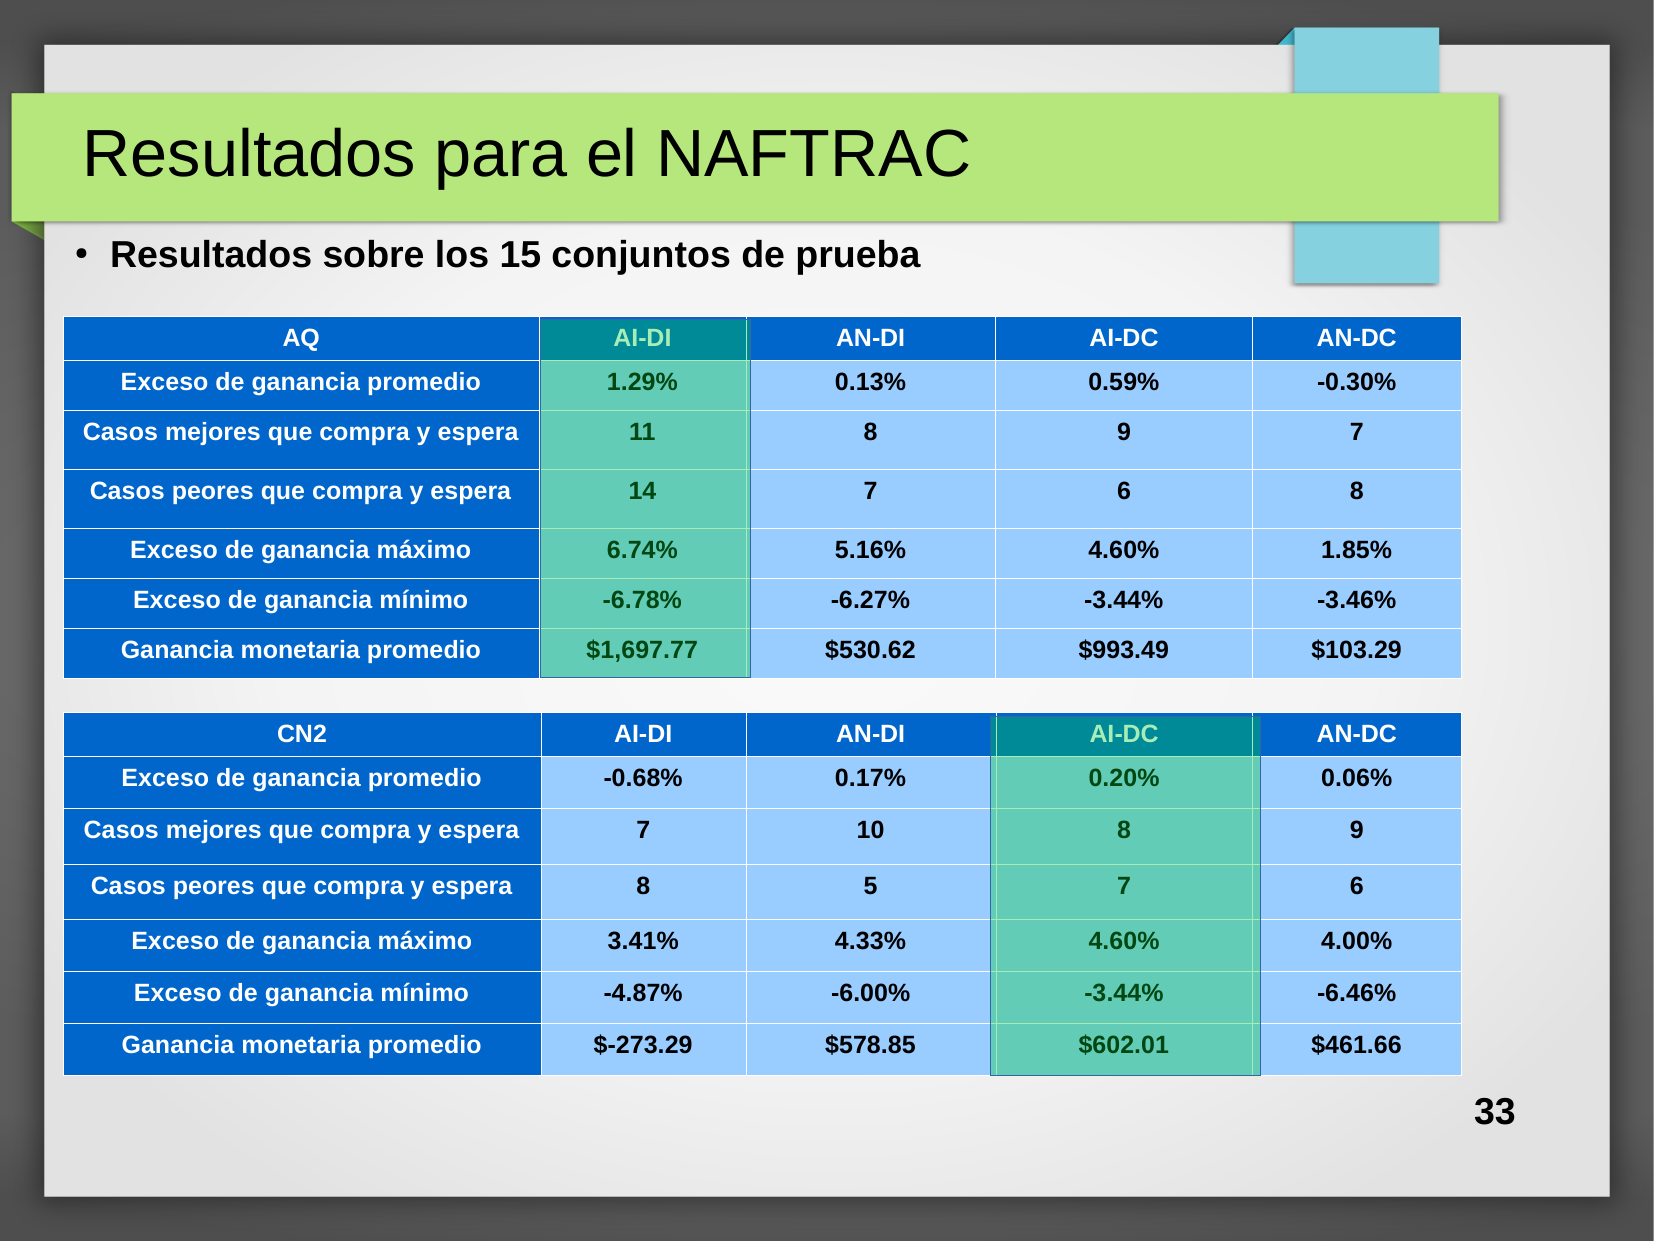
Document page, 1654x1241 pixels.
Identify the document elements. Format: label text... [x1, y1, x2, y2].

table_cell Casos mejores que compra y espera [64, 809, 541, 864]
table_cell Casos peores que compra y espera [64, 470, 539, 528]
table_cell -4.87% [542, 972, 746, 1023]
table_cell $461.66 [1261, 1024, 1461, 1075]
table_header AN-DC [1253, 713, 1461, 756]
table_cell 8 [1253, 470, 1461, 528]
table_cell $103.29 [1253, 629, 1461, 678]
table_cell $-273.29 [542, 1024, 746, 1075]
table_cell 4.00% [1261, 920, 1461, 971]
table_header AN-DI [747, 317, 995, 360]
table_cell $993.49 [996, 629, 1252, 678]
table_cell Exceso de ganancia mínimo [64, 579, 539, 628]
table_cell 6 [996, 470, 1252, 528]
table_cell -0.30% [1253, 361, 1461, 410]
table_cell -6.00% [747, 972, 990, 1023]
table_cell 5 [747, 865, 990, 919]
table_cell 8 [542, 865, 746, 919]
table_cell Exceso de ganancia mínimo [64, 972, 541, 1023]
table_cell 4.60% [996, 529, 1252, 578]
picture [0, 0, 1654, 1241]
table_header AI-DI [542, 713, 746, 756]
text_box [540, 319, 751, 678]
table_header AQ [64, 317, 539, 360]
table_cell 0.17% [747, 757, 990, 808]
table_cell 0.13% [751, 361, 995, 410]
text_box [990, 716, 1261, 1076]
table_header AI-DC [996, 317, 1252, 360]
text_box Resultados sobre los 15 conjuntos de prueba [60, 226, 1501, 284]
table_cell 5.16% [751, 529, 995, 578]
table_cell $530.62 [751, 629, 995, 678]
table_cell 7 [542, 809, 746, 864]
table_cell Casos peores que compra y espera [64, 865, 541, 919]
table_cell -6.27% [751, 579, 995, 628]
table_cell Exceso de ganancia máximo [64, 920, 541, 971]
table_cell Ganancia monetaria promedio [64, 629, 539, 678]
table_cell 0.59% [996, 361, 1252, 410]
table_cell 0.06% [1261, 757, 1461, 808]
table_cell -3.46% [1253, 579, 1461, 628]
table_cell 7 [751, 470, 995, 528]
table_header AN-DC [1253, 317, 1461, 360]
table_cell 9 [996, 411, 1252, 469]
table_cell 6 [1261, 865, 1461, 919]
table_cell 10 [747, 809, 990, 864]
table_header CN2 [64, 713, 541, 756]
table_cell Exceso de ganancia promedio [64, 757, 541, 808]
table_cell Exceso de ganancia promedio [64, 361, 539, 410]
table_cell -3.44% [996, 579, 1252, 628]
table_cell 4.33% [747, 920, 990, 971]
table_cell 7 [1253, 411, 1461, 469]
text_box [1459, 1083, 1654, 1154]
table_cell 9 [1261, 809, 1461, 864]
title Resultados para el NAFTRAC [82, 79, 1501, 226]
table_cell Ganancia monetaria promedio [64, 1024, 541, 1075]
table_cell -0.68% [542, 757, 746, 808]
table_cell 3.41% [542, 920, 746, 971]
table_cell 1.85% [1253, 529, 1461, 578]
table_cell -6.46% [1261, 972, 1461, 1023]
table_cell $578.85 [747, 1024, 990, 1075]
table_header AN-DI [747, 713, 996, 756]
table_cell Exceso de ganancia máximo [64, 529, 539, 578]
table_cell Casos mejores que compra y espera [64, 411, 539, 469]
table_cell 8 [751, 411, 995, 469]
